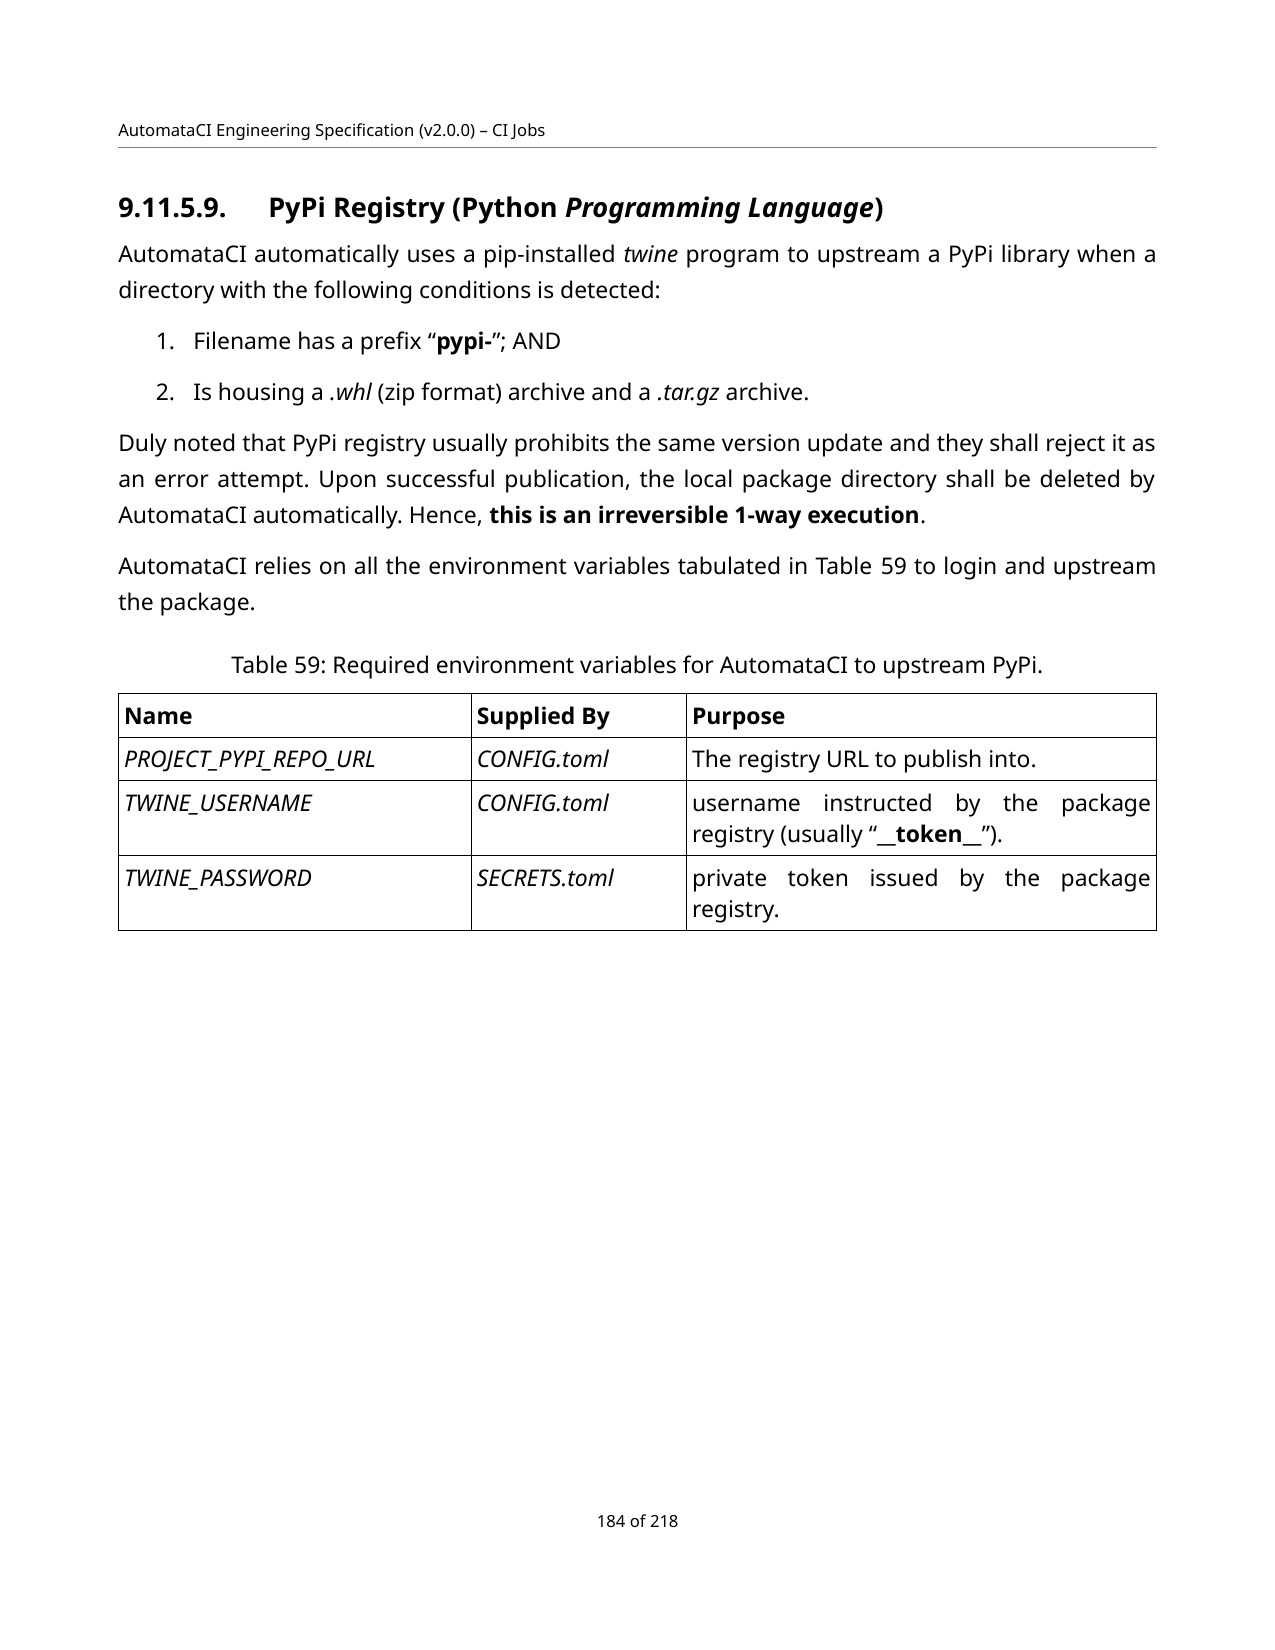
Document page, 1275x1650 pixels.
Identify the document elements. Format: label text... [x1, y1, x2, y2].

table_header Name [119, 694, 471, 737]
text AutomataCI automatically uses a pip-installed twine program to upstream a PyPi library when a directory with the following conditions is detected: [118, 238, 1157, 305]
text AutomataCI relies on all the environment variables tabulated in Table 59 to login and upstream the package. [118, 550, 1157, 617]
table_cell TWINE_USERNAME [119, 781, 471, 855]
text Table 59: Required environment variables for AutomataCI to upstream PyPi. [118, 649, 1157, 680]
table_cell TWINE_PASSWORD [119, 856, 471, 930]
list Is housing a .whl (zip format) archive and a .tar.gz archive. [156, 376, 1157, 407]
table_cell CONFIG.toml [472, 781, 686, 855]
table_cell PROJECT_PYPI_REPO_URL [119, 738, 471, 780]
table_cell private token issued by the package registry. [687, 856, 1156, 930]
table_header Supplied By [472, 694, 686, 737]
subtitle PyPi Registry (Python Programming Language) [118, 189, 1157, 226]
table_cell CONFIG.toml [472, 738, 686, 780]
table_cell SECRETS.toml [472, 856, 686, 930]
table_cell username instructed by the package registry (usually “__token__”). [687, 781, 1156, 855]
table_header Purpose [687, 694, 1156, 737]
table_cell The registry URL to publish into. [687, 738, 1156, 780]
text Duly noted that PyPi registry usually prohibits the same version update and they shall reject it as an error attempt. Upon successful publication, the local package directory shall be deleted by AutomataCI automatically. Hence, this is an irreversible 1-way execution. [118, 427, 1157, 530]
list Filename has a prefix “pypi-”; AND [156, 325, 1157, 356]
